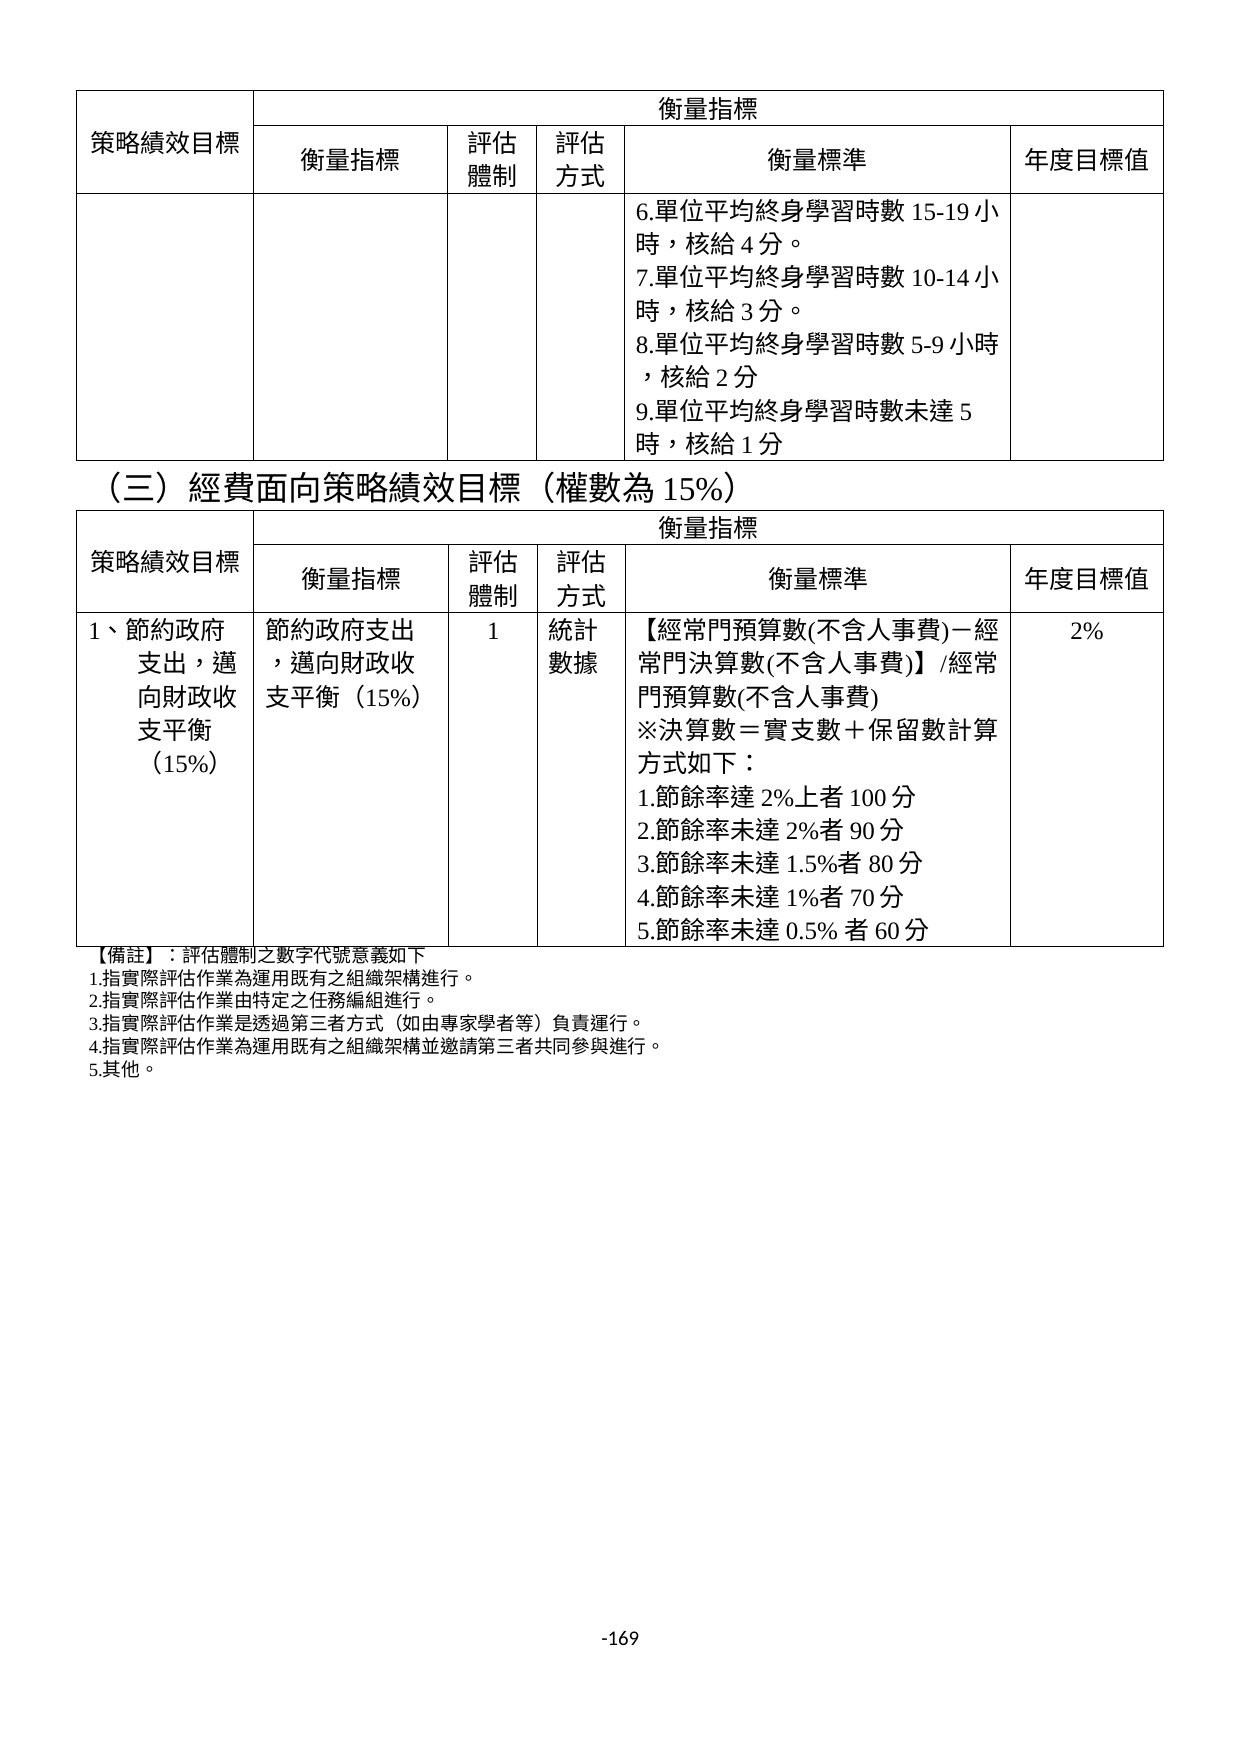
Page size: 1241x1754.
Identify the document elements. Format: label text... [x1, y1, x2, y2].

list 指實際評估作業為運用既有之組織架構並邀請第三者共同參與進行。 [88, 1039, 1152, 1057]
table_cell [537, 194, 624, 460]
table_header 衡量指標 [254, 91, 1163, 125]
table_cell 衡量標準 [625, 126, 1010, 192]
text （三）經費面向策略績效目標（權數為15%） [88, 461, 1152, 509]
table_cell 節約政府支出，邁向財政收支平衡（15%） [77, 613, 253, 946]
table_cell 統計數據 [538, 613, 625, 946]
table_cell 1 [449, 613, 537, 946]
table_header 衡量指標 [254, 511, 1163, 544]
table_cell 評估體制 [448, 126, 536, 192]
table_cell 年度目標值 [1011, 126, 1163, 192]
table_cell 衡量標準 [626, 545, 1010, 612]
list 指實際評估作業為運用既有之組織架構進行。 [88, 970, 1152, 989]
table_cell [254, 194, 447, 460]
table_cell 評估方式 [538, 545, 625, 612]
table_cell 評估體制 [449, 545, 537, 612]
table_cell 2% [1011, 613, 1163, 946]
table_cell 評估方式 [537, 126, 624, 192]
list 其他。 [88, 1062, 1152, 1080]
table_cell 【經常門預算數(不含人事費)－經常門決算數(不含人事費)】/經常門預算數(不含人事費) ※決算數＝實支數＋保留數計算方式如下： 1.節餘率達2%上者100分 2.節餘率未達2%者 90分 3.節餘率未達1.5%者 80分 4.節餘率未達1%者 70分 5.節餘率未達0.5% 者 60分 [626, 613, 1010, 946]
table_header 策略績效目標 [77, 511, 253, 612]
table_header 策略績效目標 [77, 91, 253, 192]
table_cell 衡量指標 [254, 126, 447, 192]
table_cell 節約政府支出，邁向財政收支平衡（15%） [254, 613, 448, 946]
table_cell 6.單位平均終身學習時數15-19小時，核給4分。 7.單位平均終身學習時數10-14小時，核給3分。 8.單位平均終身學習時數5-9小時，核給2分 9.單位平均終身學習時數未達5時，核給1分 [625, 194, 1010, 460]
text 【備註】：評估體制之數字代號意義如下 [88, 947, 1152, 966]
table_cell [1011, 194, 1163, 460]
list 指實際評估作業是透過第三者方式（如由專家學者等）負責運行。 [88, 1016, 1152, 1034]
table_cell 年度目標值 [1011, 545, 1163, 612]
table_cell 衡量指標 [254, 545, 448, 612]
table_cell [77, 194, 253, 460]
list 指實際評估作業由特定之任務編組進行。 [88, 993, 1152, 1012]
table_cell [448, 194, 536, 460]
